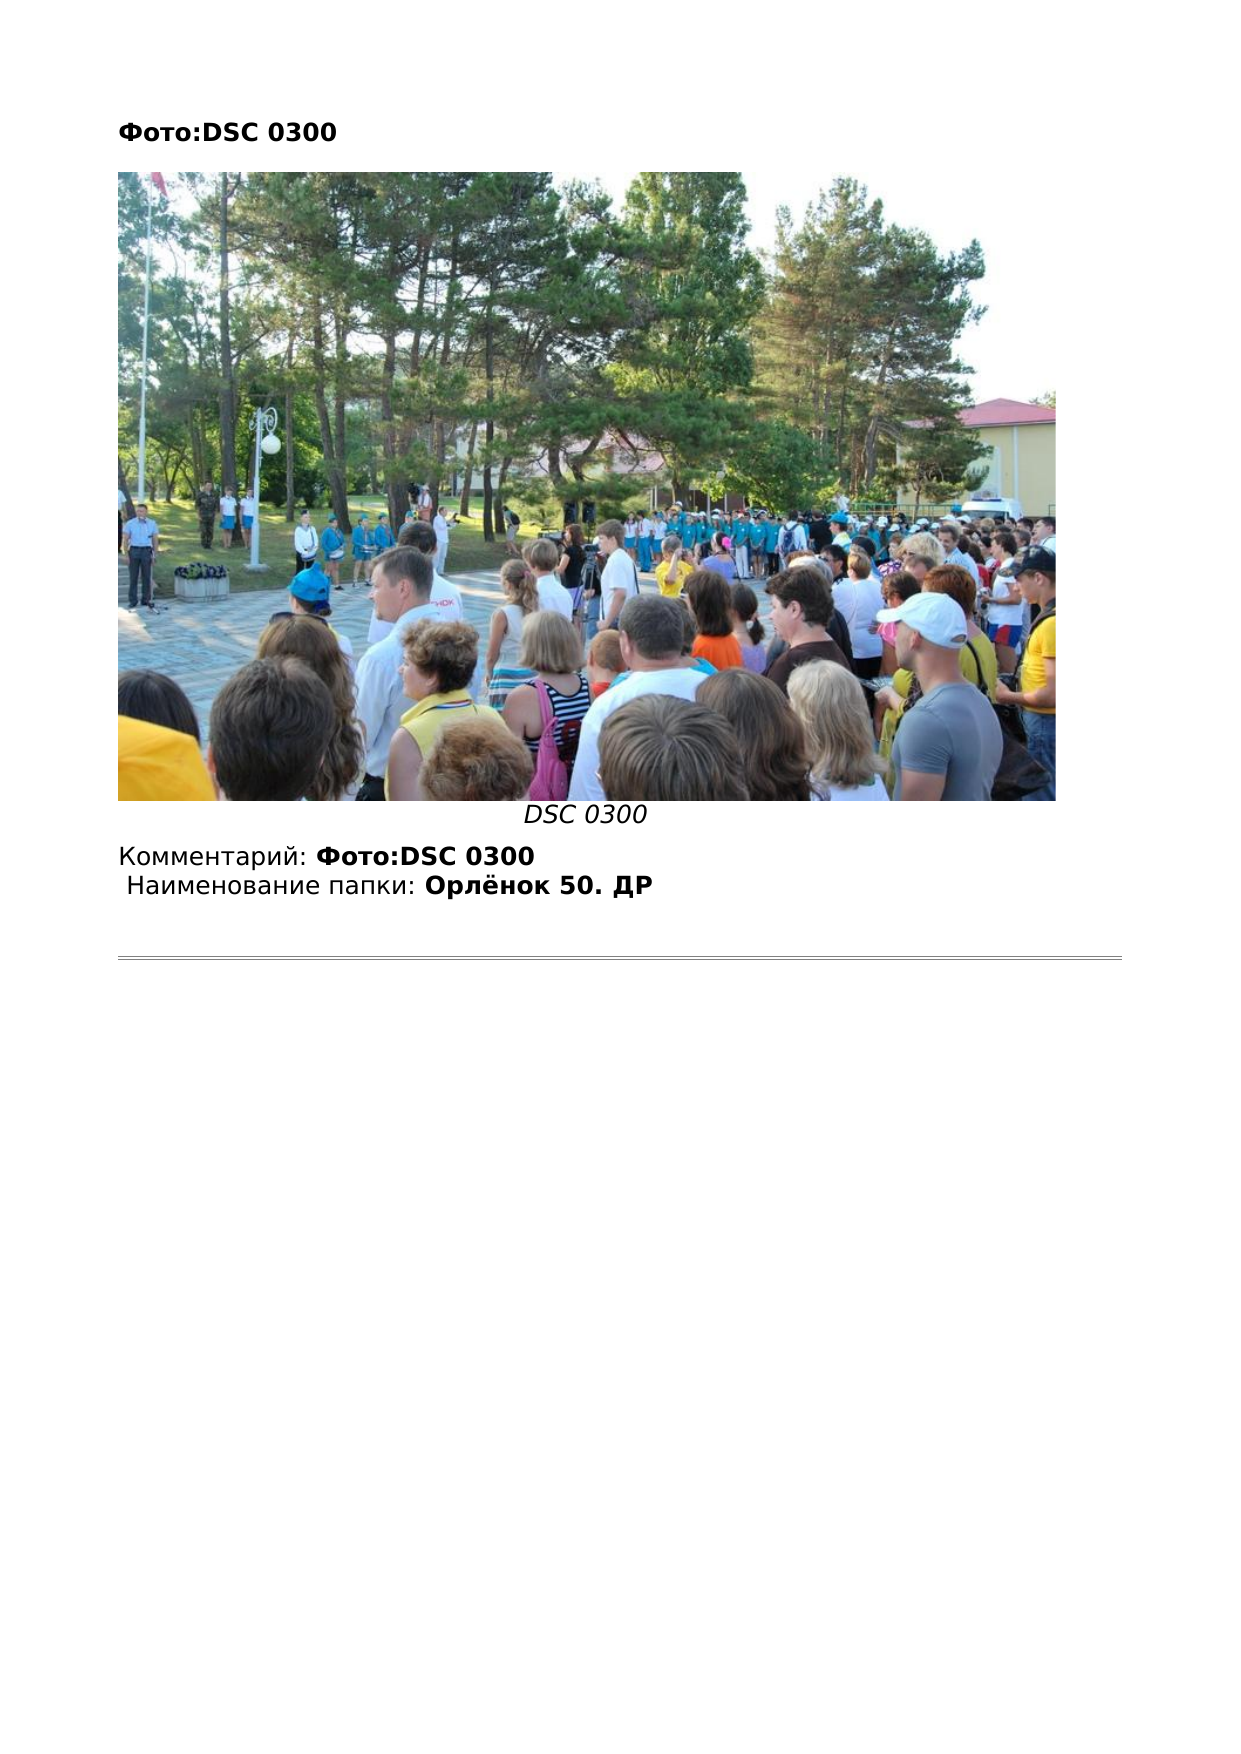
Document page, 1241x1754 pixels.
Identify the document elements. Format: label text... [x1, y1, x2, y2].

text DSC 0300 [118, 801, 1056, 829]
subtitle Фото:DSC 0300 [118, 118, 1122, 147]
picture [118, 172, 1056, 801]
text Комментарий: Фото:DSC 0300 Наименование папки: Орлёнок 50. ДР [118, 842, 1122, 929]
